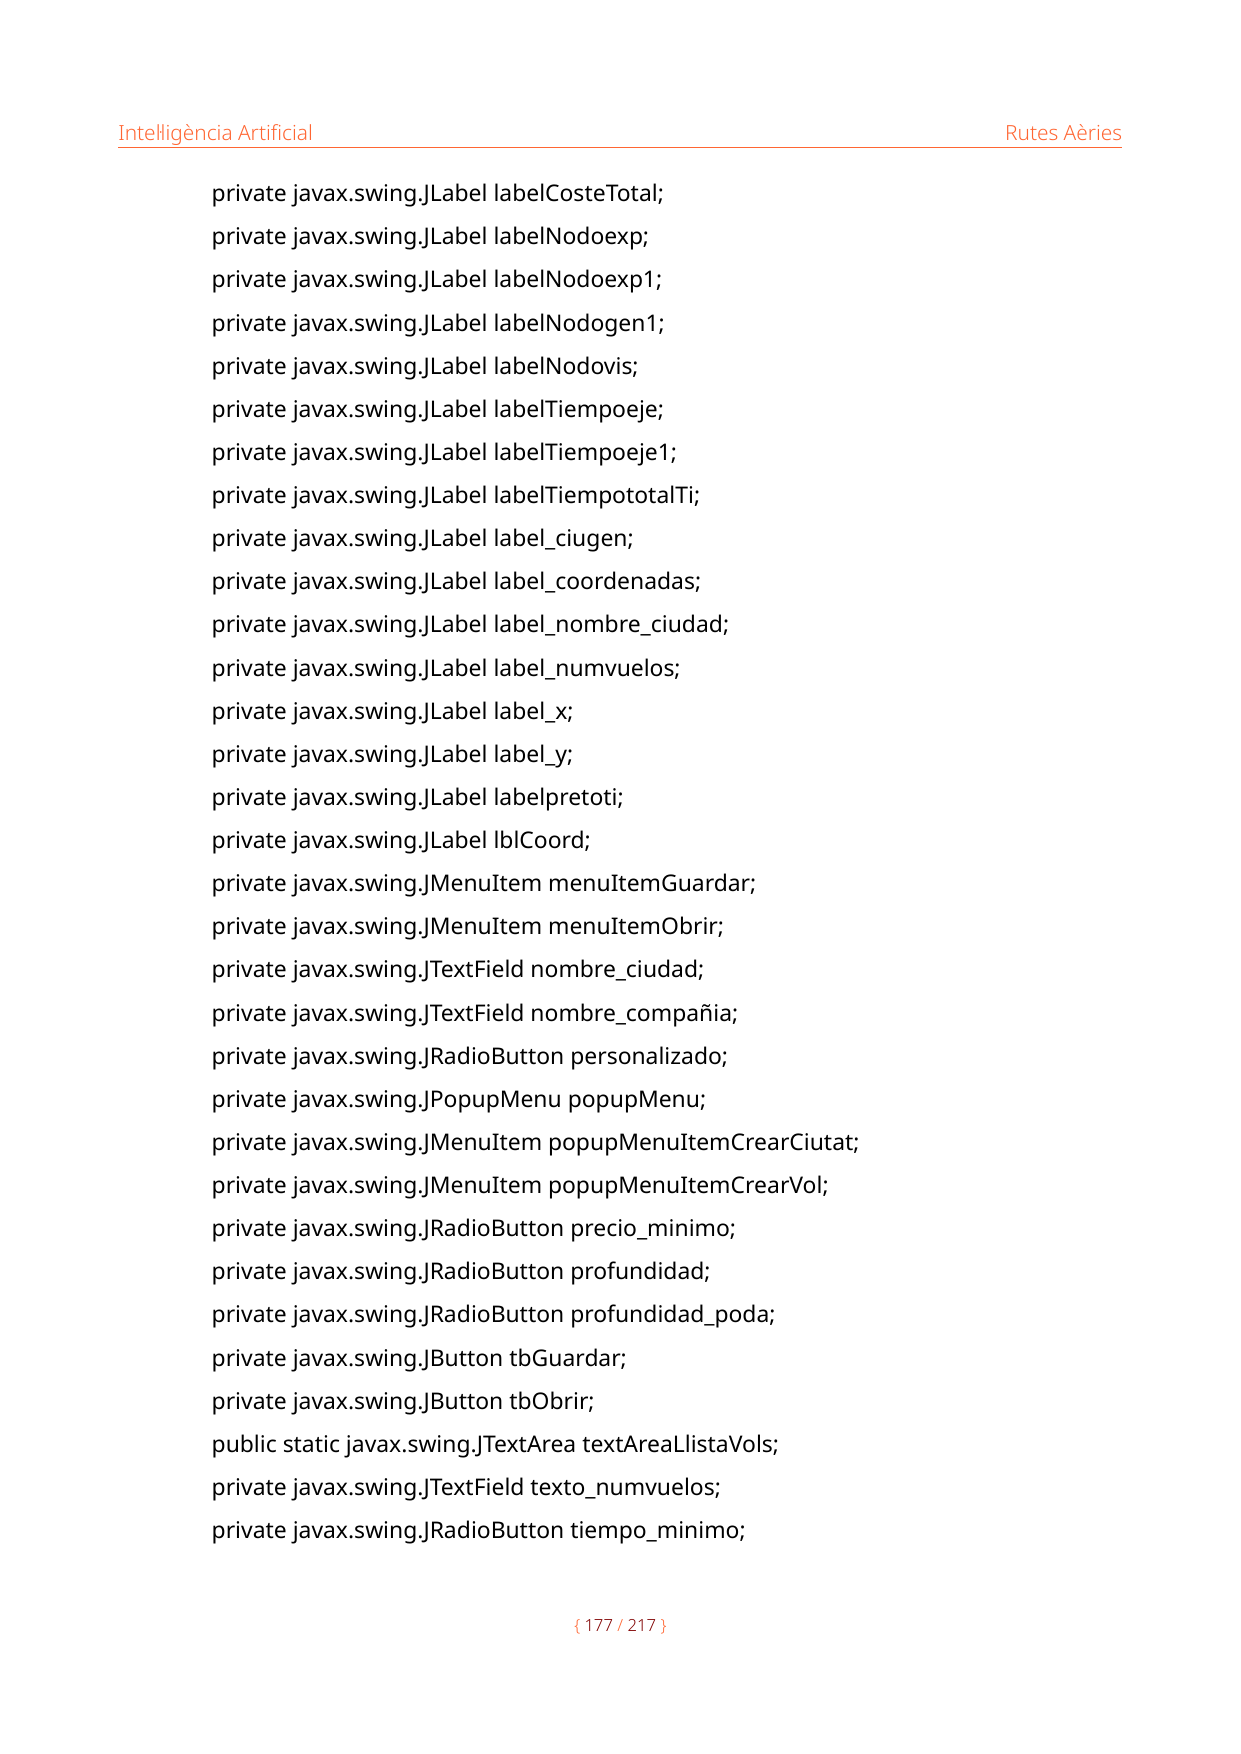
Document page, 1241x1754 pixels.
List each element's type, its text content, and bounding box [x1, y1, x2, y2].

text private javax.swing.JMenuItem menuItemGuardar; [142, 867, 1098, 898]
text private javax.swing.JMenuItem popupMenuItemCrearCiutat; [142, 1126, 1098, 1157]
text private javax.swing.JLabel labelNodoexp; [142, 220, 1098, 251]
text private javax.swing.JLabel label_ciugen; [142, 522, 1098, 553]
text private javax.swing.JLabel labelTiempoeje1; [142, 436, 1098, 467]
text private javax.swing.JLabel label_x; [142, 694, 1098, 726]
text private javax.swing.JLabel labelNodoexp1; [142, 263, 1098, 294]
text private javax.swing.JMenuItem menuItemObrir; [142, 910, 1098, 941]
text private javax.swing.JTextField nombre_compañia; [142, 996, 1098, 1028]
text private javax.swing.JLabel labelNodogen1; [142, 306, 1098, 338]
text private javax.swing.JTextField nombre_ciudad; [142, 953, 1098, 984]
text private javax.swing.JButton tbGuardar; [142, 1341, 1098, 1373]
text public static javax.swing.JTextArea textAreaLlistaVols; [142, 1428, 1098, 1459]
text private javax.swing.JRadioButton profundidad_poda; [142, 1298, 1098, 1329]
text private javax.swing.JLabel label_numvuelos; [142, 651, 1098, 683]
text private javax.swing.JLabel label_coordenadas; [142, 565, 1098, 596]
text private javax.swing.JRadioButton tiempo_minimo; [142, 1514, 1098, 1545]
text private javax.swing.JLabel labelNodovis; [142, 349, 1098, 381]
text private javax.swing.JMenuItem popupMenuItemCrearVol; [142, 1169, 1098, 1200]
text private javax.swing.JLabel label_nombre_ciudad; [142, 608, 1098, 639]
text private javax.swing.JTextField texto_numvuelos; [142, 1471, 1098, 1502]
text private javax.swing.JLabel labelpretoti; [142, 781, 1098, 812]
text private javax.swing.JPopupMenu popupMenu; [142, 1083, 1098, 1114]
text private javax.swing.JLabel labelTiempoeje; [142, 393, 1098, 424]
text private javax.swing.JLabel labelTiempototalTi; [142, 479, 1098, 510]
text private javax.swing.JButton tbObrir; [142, 1384, 1098, 1416]
text private javax.swing.JLabel labelCosteTotal; [142, 177, 1098, 208]
text private javax.swing.JLabel label_y; [142, 738, 1098, 769]
text private javax.swing.JRadioButton personalizado; [142, 1039, 1098, 1071]
text private javax.swing.JLabel lblCoord; [142, 824, 1098, 855]
text private javax.swing.JRadioButton profundidad; [142, 1255, 1098, 1286]
text private javax.swing.JRadioButton precio_minimo; [142, 1212, 1098, 1243]
